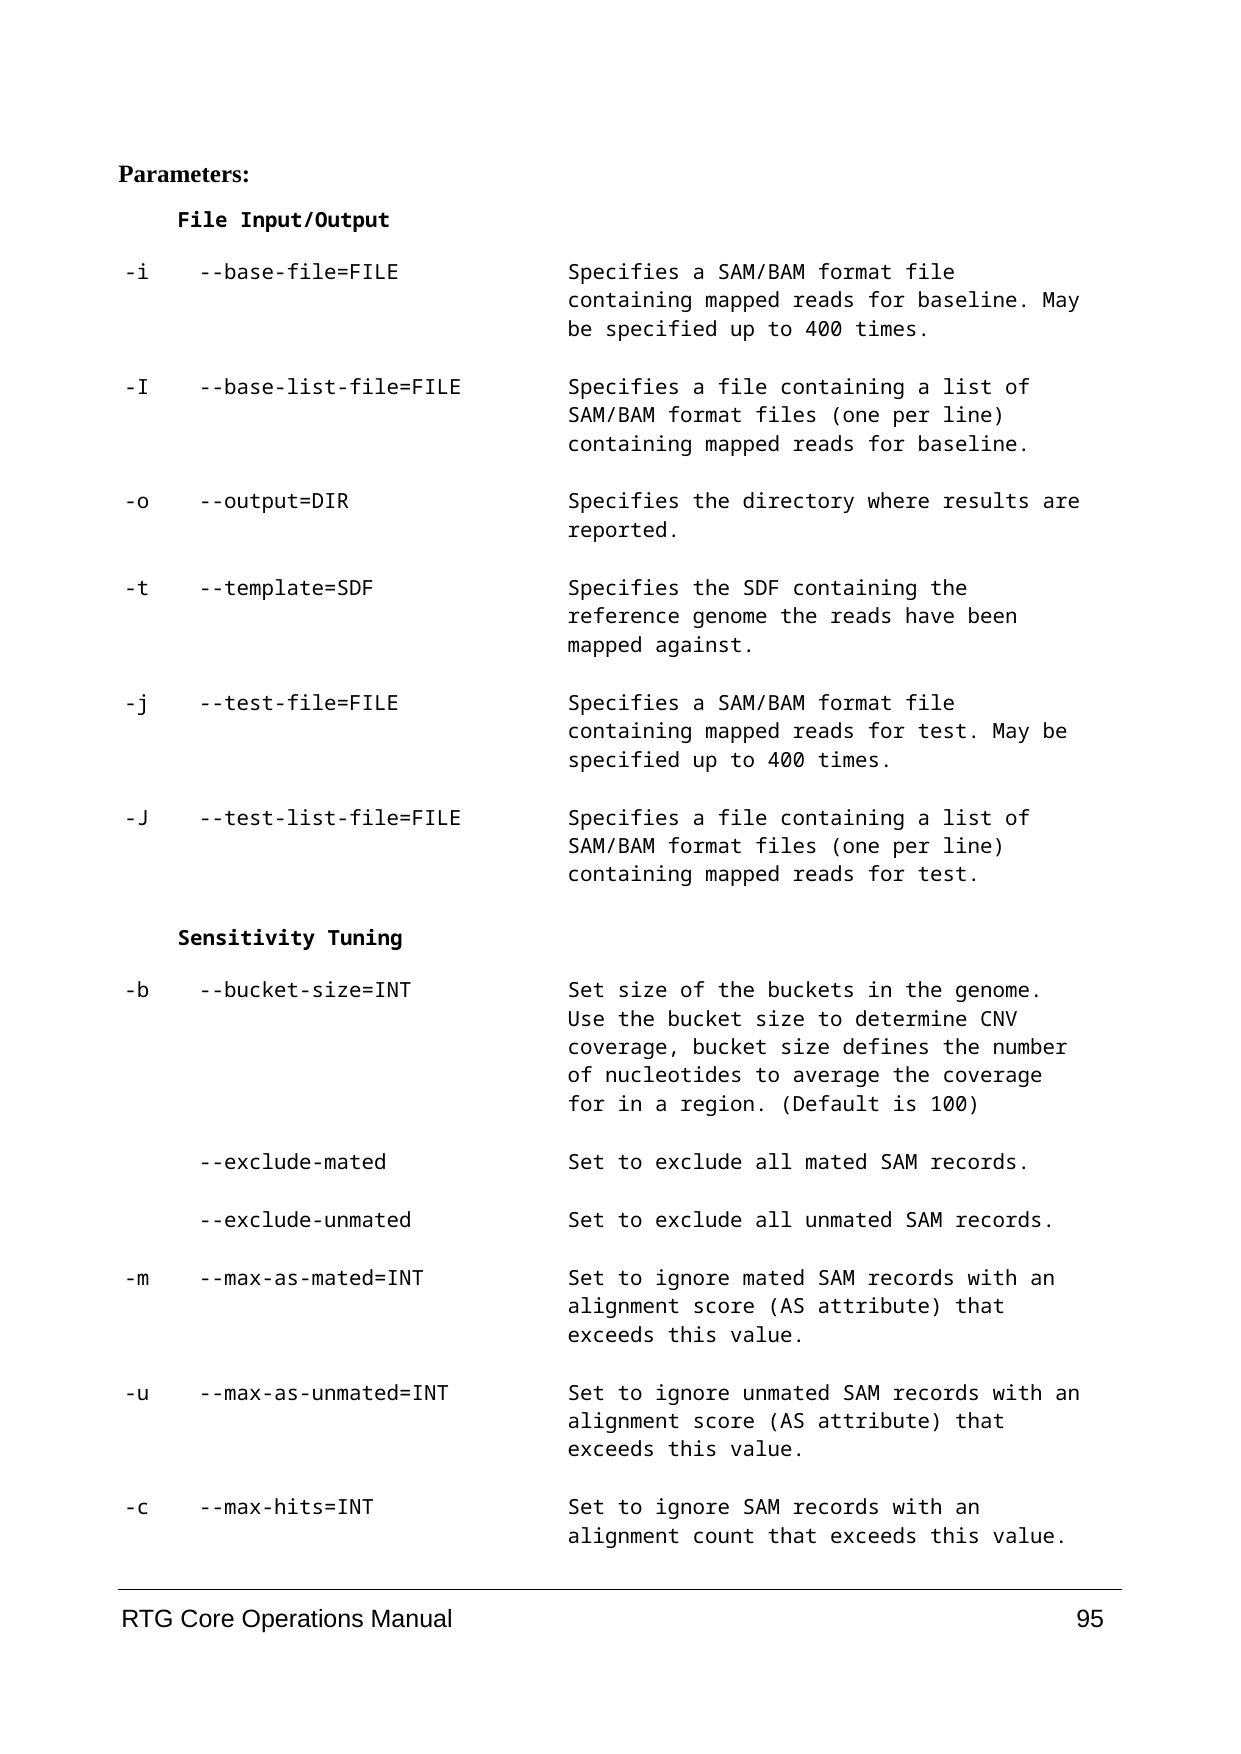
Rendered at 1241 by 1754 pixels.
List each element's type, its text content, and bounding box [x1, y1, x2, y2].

table_cell --base-list-file=FILE [193, 360, 561, 475]
table_cell Set to ignore SAM records with an alignment count that exceeds this value. [561, 1481, 1093, 1549]
table_cell --max-as-mated=INT [193, 1251, 561, 1366]
table_cell Specifies the SDF containing the reference genome the reads have been mapped against. [561, 561, 1093, 676]
table_cell --output=DIR [193, 475, 561, 561]
table_cell [118, 1193, 193, 1251]
table_header --bucket-size=INT [193, 964, 561, 1135]
table_cell --test-file=FILE [193, 676, 561, 791]
table_cell --exclude-unmated [193, 1193, 561, 1251]
table_cell --max-hits=INT [193, 1481, 561, 1549]
table_header --base-file=FILE [193, 245, 561, 360]
table_header -i [118, 245, 193, 360]
table_header Specifies a SAM/BAM format file containing mapped reads for baseline. May be specified up to 400 times. [561, 245, 1093, 360]
table_cell --template=SDF [193, 561, 561, 676]
table_cell Specifies a file containing a list of SAM/BAM format files (one per line) containing mapped reads for test. [561, 791, 1093, 906]
table_cell -c [118, 1481, 193, 1549]
table_cell [118, 1135, 193, 1193]
table_cell Set to ignore unmated SAM records with an alignment score (AS attribute) that exceeds this value. [561, 1366, 1093, 1481]
table_cell Specifies the directory where results are reported. [561, 475, 1093, 561]
text Sensitivity Tuning [177, 923, 1122, 952]
table_cell --test-list-file=FILE [193, 791, 561, 906]
table_cell -o [118, 475, 193, 561]
table_cell -I [118, 360, 193, 475]
table_cell -u [118, 1366, 193, 1481]
table_cell Set to exclude all unmated SAM records. [561, 1193, 1093, 1251]
table_cell -J [118, 791, 193, 906]
table_cell -t [118, 561, 193, 676]
table_header -b [118, 964, 193, 1135]
table_header Set size of the buckets in the genome. Use the bucket size to determine CNV coverage, bucket size defines the number of nucleotides to average the coverage for in a region. (Default is 100) [561, 964, 1093, 1135]
subtitle Parameters: [118, 159, 1122, 187]
table_cell --max-as-unmated=INT [193, 1366, 561, 1481]
table_cell Set to ignore mated SAM records with an alignment score (AS attribute) that exceeds this value. [561, 1251, 1093, 1366]
table_cell -j [118, 676, 193, 791]
table_cell Specifies a SAM/BAM format file containing mapped reads for test. May be specified up to 400 times. [561, 676, 1093, 791]
table_cell Set to exclude all mated SAM records. [561, 1135, 1093, 1193]
text File Input/Output [177, 205, 1122, 233]
table_cell --exclude-mated [193, 1135, 561, 1193]
table_cell -m [118, 1251, 193, 1366]
table_cell Specifies a file containing a list of SAM/BAM format files (one per line) containing mapped reads for baseline. [561, 360, 1093, 475]
